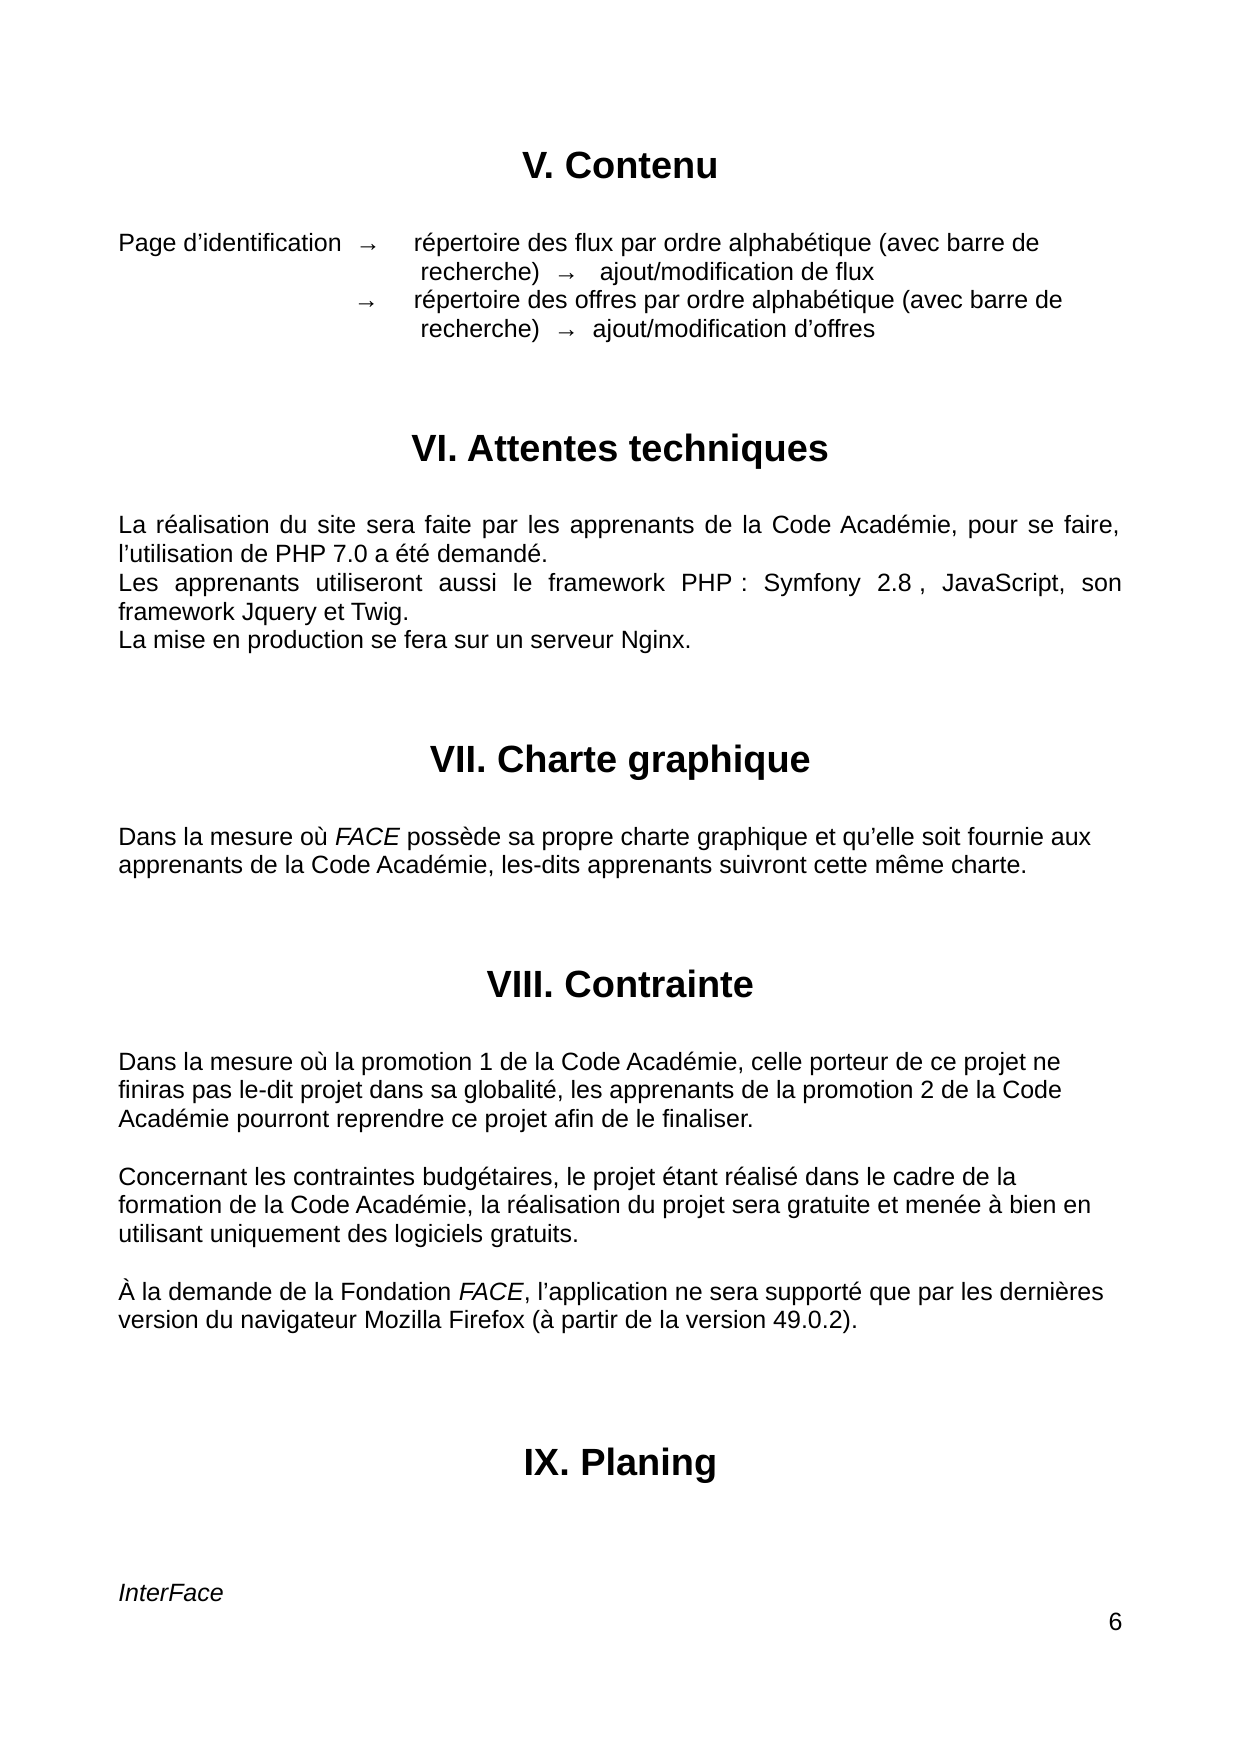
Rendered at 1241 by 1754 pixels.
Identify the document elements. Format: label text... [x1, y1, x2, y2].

text Les apprenants utiliseront aussi le framework PHP : Symfony 2.8 , JavaScript, son framework Jquery et Twig. [118, 568, 1122, 625]
subtitle VI. Attentes techniques [118, 426, 1122, 469]
text À la demande de la Fondation FACE, l’application ne sera supporté que par les dernières version du navigateur Mozilla Firefox (à partir de la version 49.0.2). [118, 1276, 1122, 1334]
subtitle V. Contenu [118, 143, 1122, 187]
text Dans la mesure où la promotion 1 de la Code Académie, celle porteur de ce projet ne finiras pas le-dit projet dans sa globalité, les apprenants de la promotion 2 de la Code Académie pourront reprendre ce projet afin de le finaliser. [118, 1046, 1122, 1133]
text Page d’identification → répertoire des flux par ordre alphabétique (avec barre de recherche) → ajout/modification de flux [118, 228, 1122, 286]
subtitle VII. Charte graphique [118, 737, 1122, 780]
subtitle IX. Planing [118, 1440, 1122, 1484]
text La réalisation du site sera faite par les apprenants de la Code Académie, pour se faire, l’utilisation de PHP 7.0 a été demandé. [118, 510, 1122, 568]
text La mise en production se fera sur un serveur Nginx. [118, 625, 1122, 654]
text Concernant les contraintes budgétaires, le projet étant réalisé dans le cadre de la formation de la Code Académie, la réalisation du projet sera gratuite et menée à bien en utilisant uniquement des logiciels gratuits. [118, 1161, 1122, 1248]
subtitle VIII. Contrainte [118, 962, 1122, 1005]
text → répertoire des offres par ordre alphabétique (avec barre de recherche) → ajout/modification d’offres [118, 286, 1122, 343]
text Dans la mesure où FACE possède sa propre charte graphique et qu’elle soit fournie aux apprenants de la Code Académie, les-dits apprenants suivront cette même charte. [118, 822, 1122, 879]
